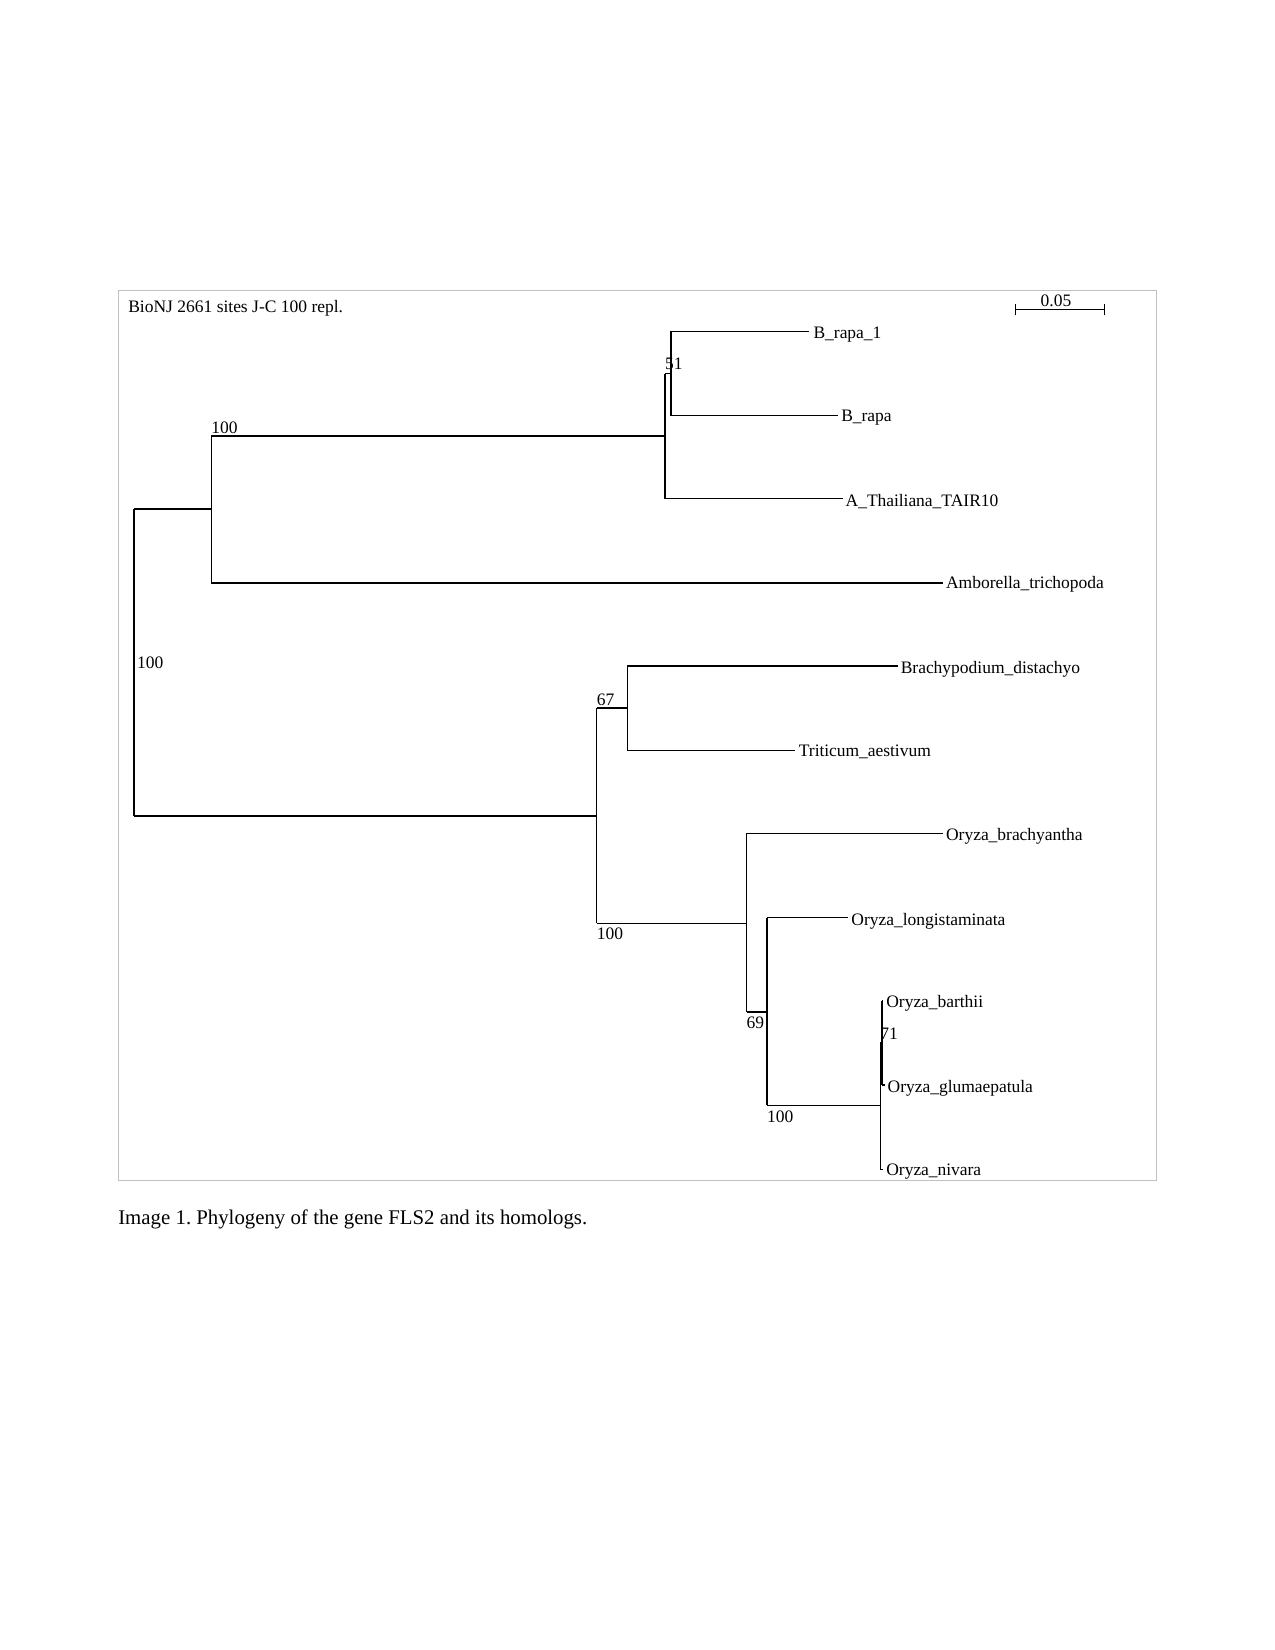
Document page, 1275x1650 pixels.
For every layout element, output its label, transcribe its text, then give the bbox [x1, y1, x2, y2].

text Image 1. Phylogeny of the gene FLS2 and its homologs. [118, 1181, 1157, 1229]
text Image 1. Phylogeny of the gene FLS2 and its homologs. [119, 291, 1156, 1180]
